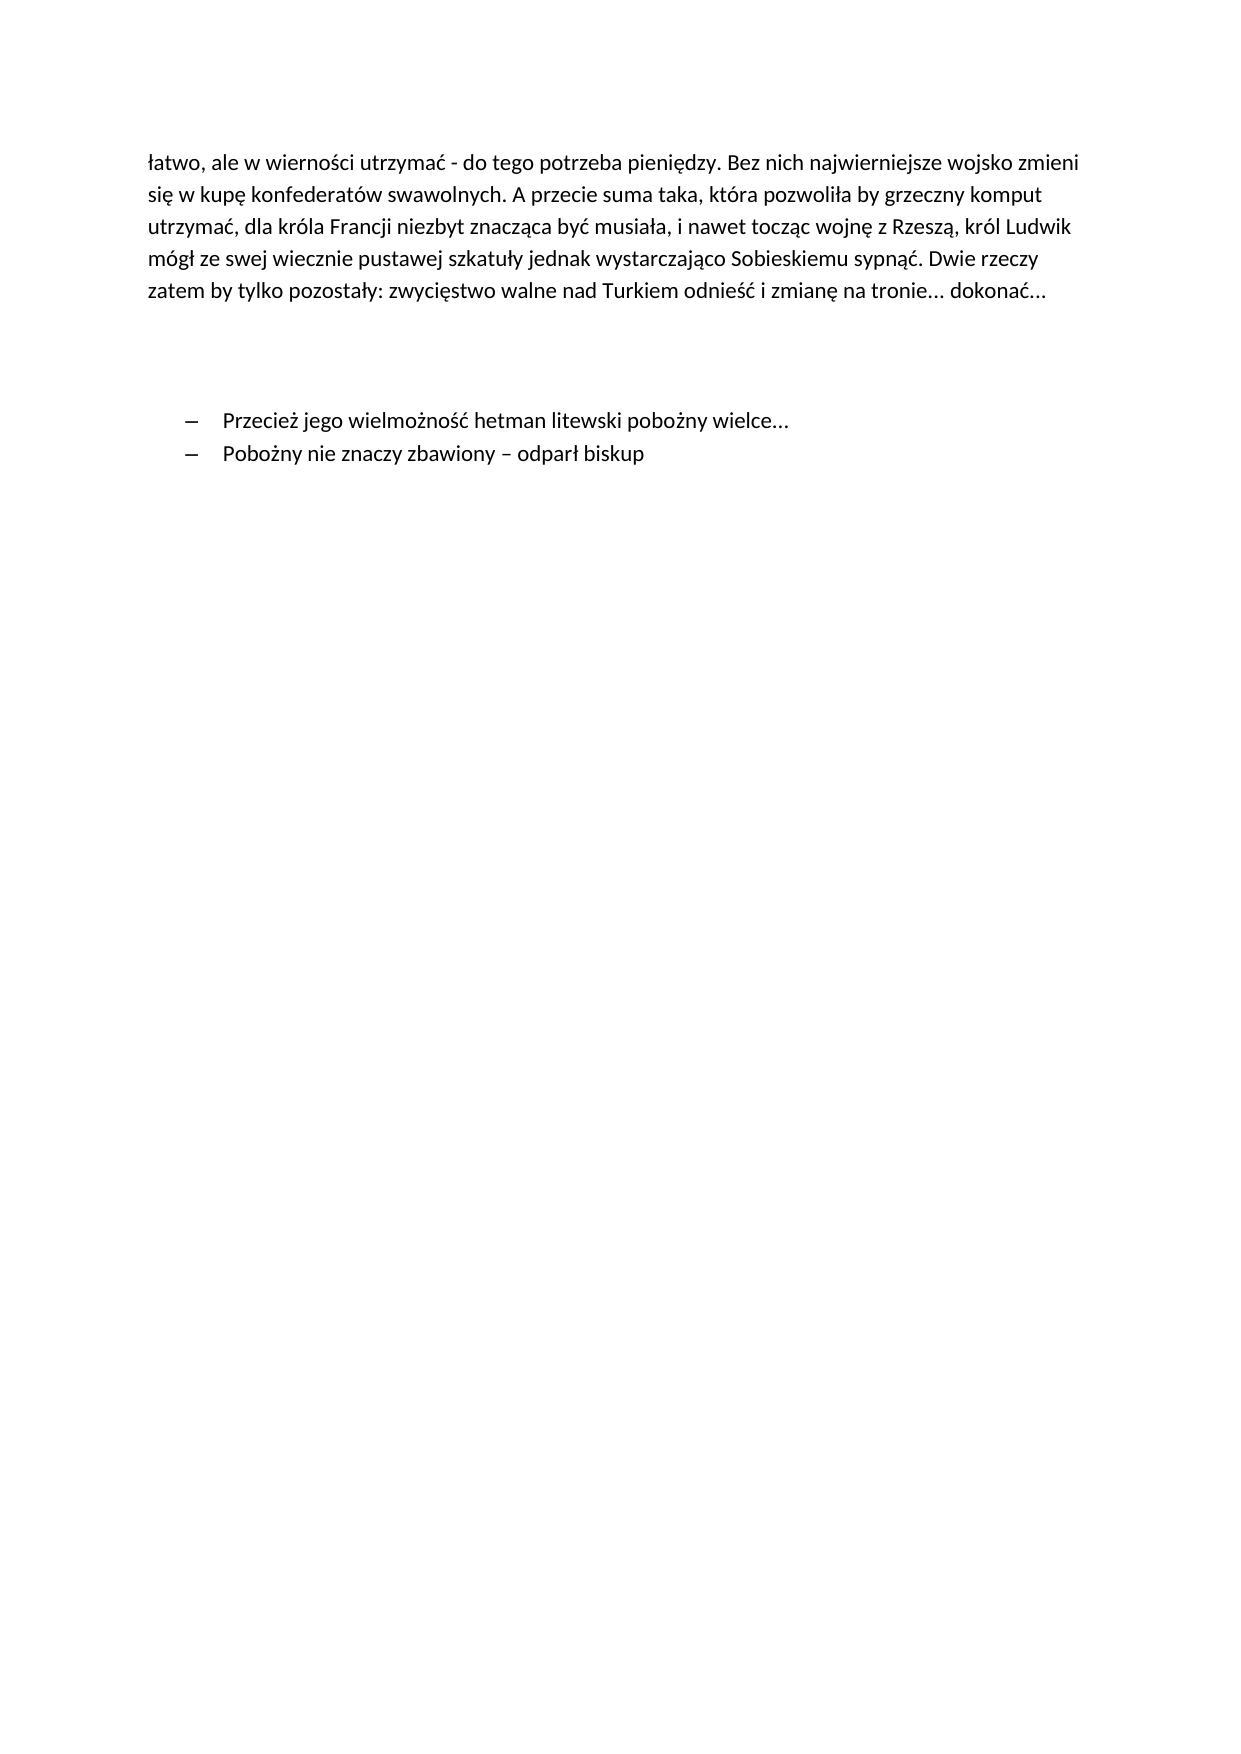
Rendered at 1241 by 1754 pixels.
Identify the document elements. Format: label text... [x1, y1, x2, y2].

list Przecież jego wielmożność hetman litewski pobożny wielce... [185, 407, 1093, 435]
text łatwo, ale w wierności utrzymać - do tego potrzeba pieniędzy. Bez nich najwierniejsze wojsko zmieni się w kupę konfederatów swawolnych. A przecie suma taka, która pozwoliła by grzeczny komput utrzymać, dla króla Francji niezbyt znacząca być musiała, i nawet tocząc wojnę z Rzeszą, król Ludwik mógł ze swej wiecznie pustawej szkatuły jednak wystarczająco Sobieskiemu sypnąć. Dwie rzeczy zatem by tylko pozostały: zwycięstwo walne nad Turkiem odnieść i zmianę na tronie... dokonać... [148, 148, 1093, 304]
list Pobożny nie znaczy zbawiony – odparł biskup [185, 439, 1093, 467]
